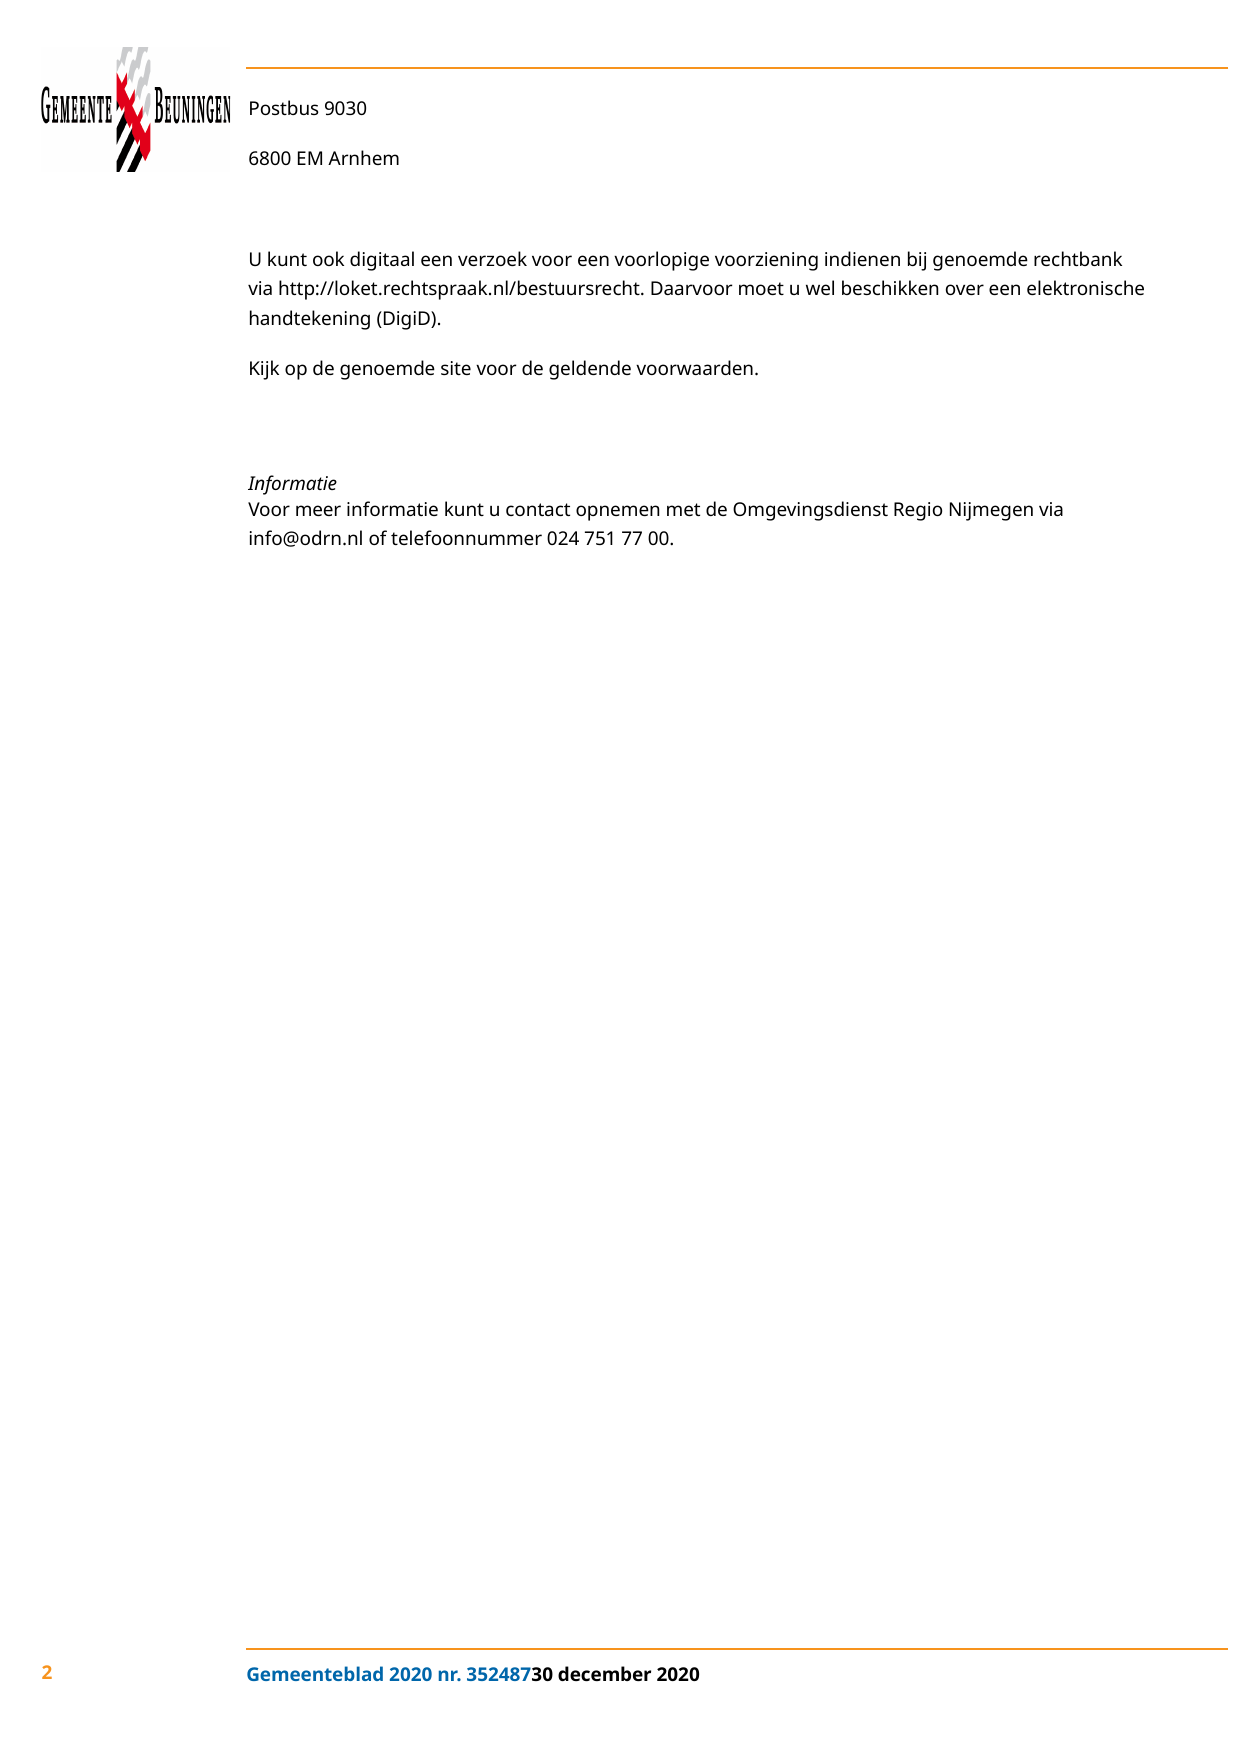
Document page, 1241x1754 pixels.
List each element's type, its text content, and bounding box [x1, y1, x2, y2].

text Kijk op de genoemde site voor de geldende voorwaarden. [248, 356, 1152, 381]
text Voor meer informatie kunt u contact opnemen met de Omgevingsdienst Regio Nijmegen via info@odrn.nl of telefoonnummer 024 751 77 00. [248, 496, 1152, 551]
text Informatie [248, 470, 1152, 496]
text U kunt ook digitaal een verzoek voor een voorlopige voorziening indienen bij genoemde rechtbank via http://loket.rechtspraak.nl/bestuursrecht. Daarvoor moet u wel beschikken over een elektronische handtekening (DigiD). [248, 246, 1152, 331]
text 6800 EM Arnhem [248, 145, 1152, 171]
picture [41, 47, 231, 172]
text Postbus 9030 [248, 95, 1152, 121]
